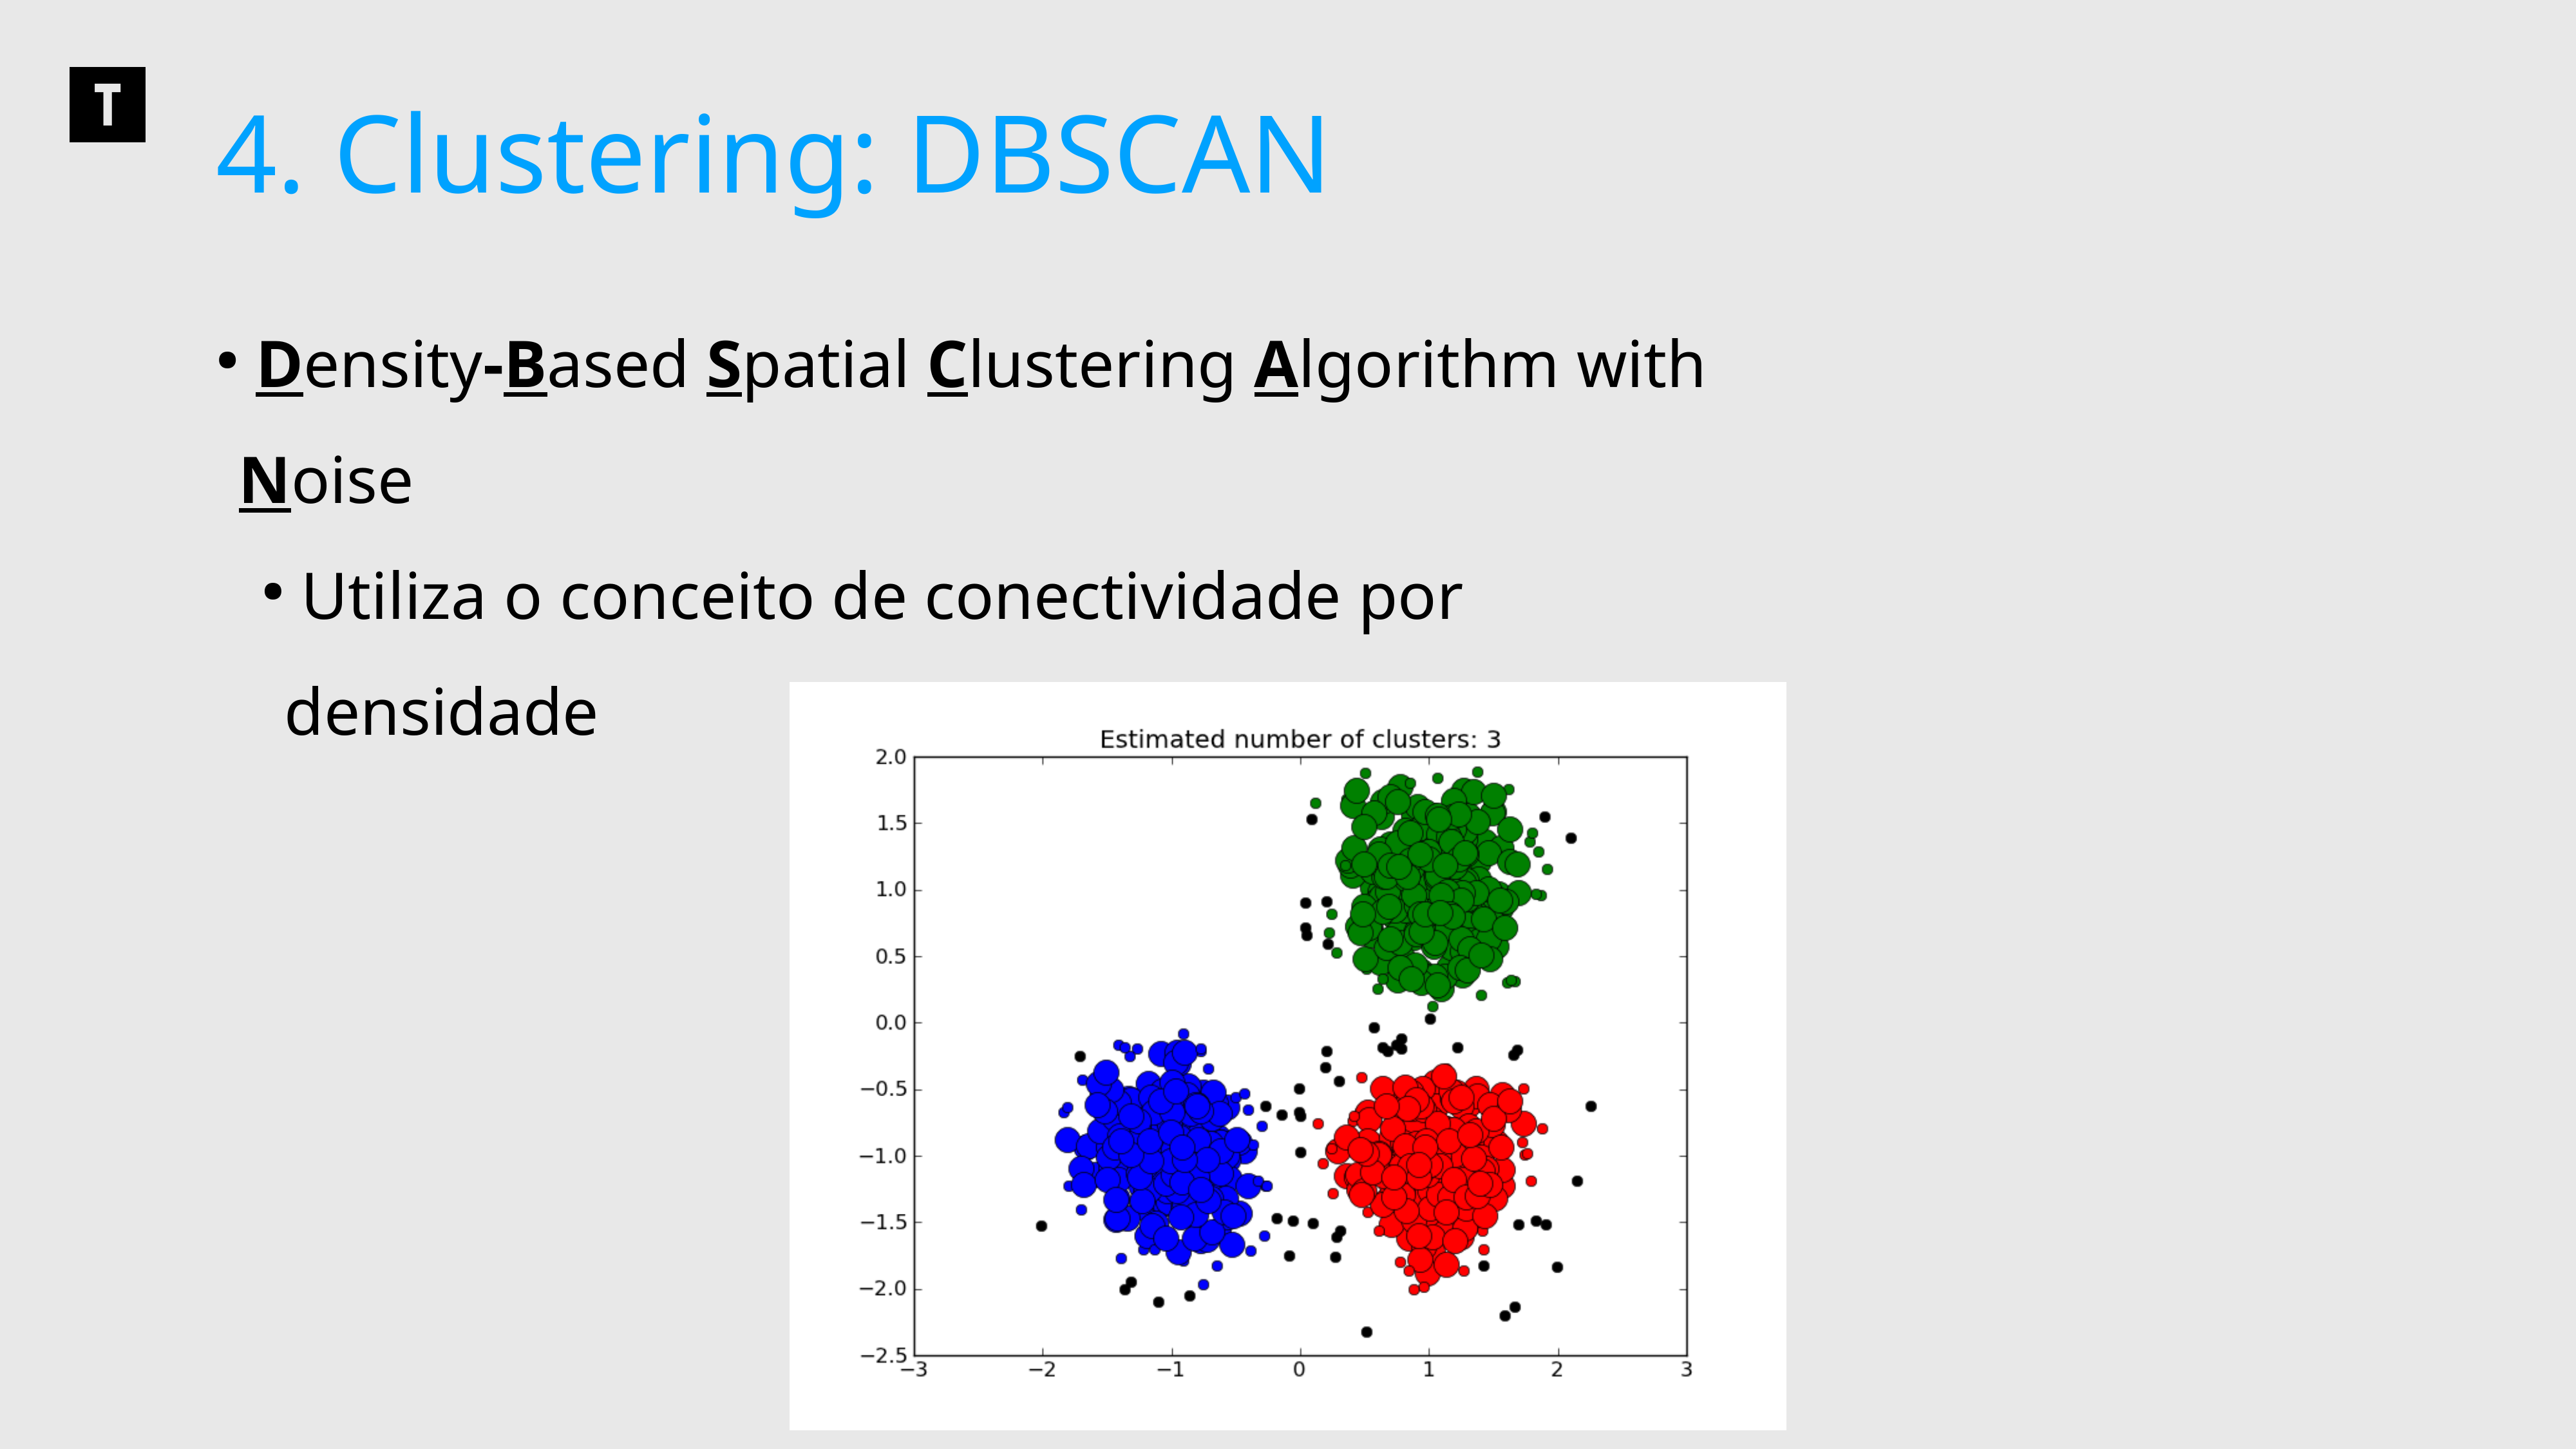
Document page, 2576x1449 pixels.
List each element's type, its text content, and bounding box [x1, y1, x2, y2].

picture [70, 67, 146, 142]
text_box 4. Clustering: DBSCAN [211, 80, 2099, 220]
picture [790, 682, 1786, 1430]
text_box Density-Based Spatial Clustering Algorithm with Noise Utiliza o conceito de conectividade por densidade [211, 279, 1719, 599]
